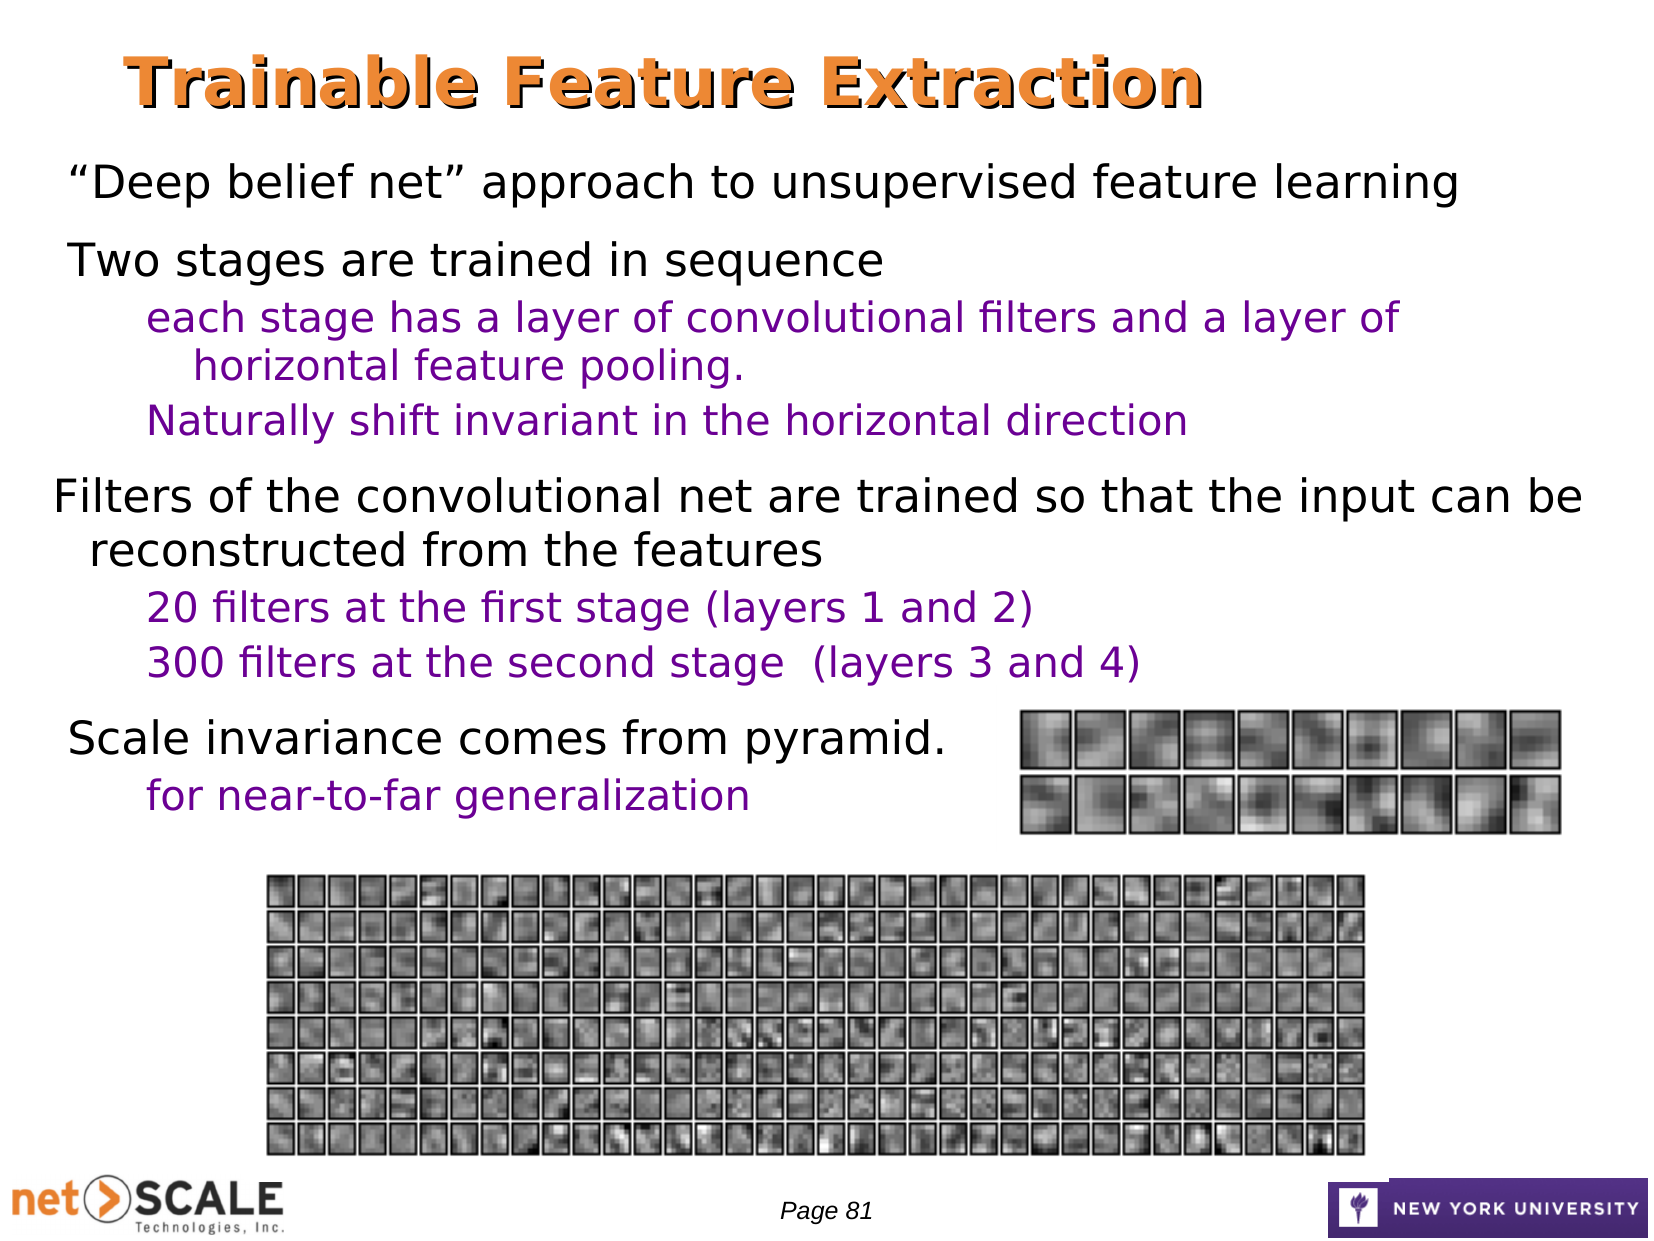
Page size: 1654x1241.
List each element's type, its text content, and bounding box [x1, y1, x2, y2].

picture [12, 988, 1648, 1238]
title Trainable Feature Extraction [123, 0, 1626, 166]
list “Deep belief net” approach to unsupervised feature learning Two stages are trained in sequence each stage has a layer of convolutional filters and a layer of horizontal feature pooling. Naturally shift invariant in the horizontal direction Filters of the convolutional net are trained so that the input can be reconstructed from the features 20 filters at the first stage (layers 1 and 2) 300 filters at the second stage (layers 3 and 4) Scale invariance comes from pyramid. for near-to-far generalization [51, 155, 1598, 988]
